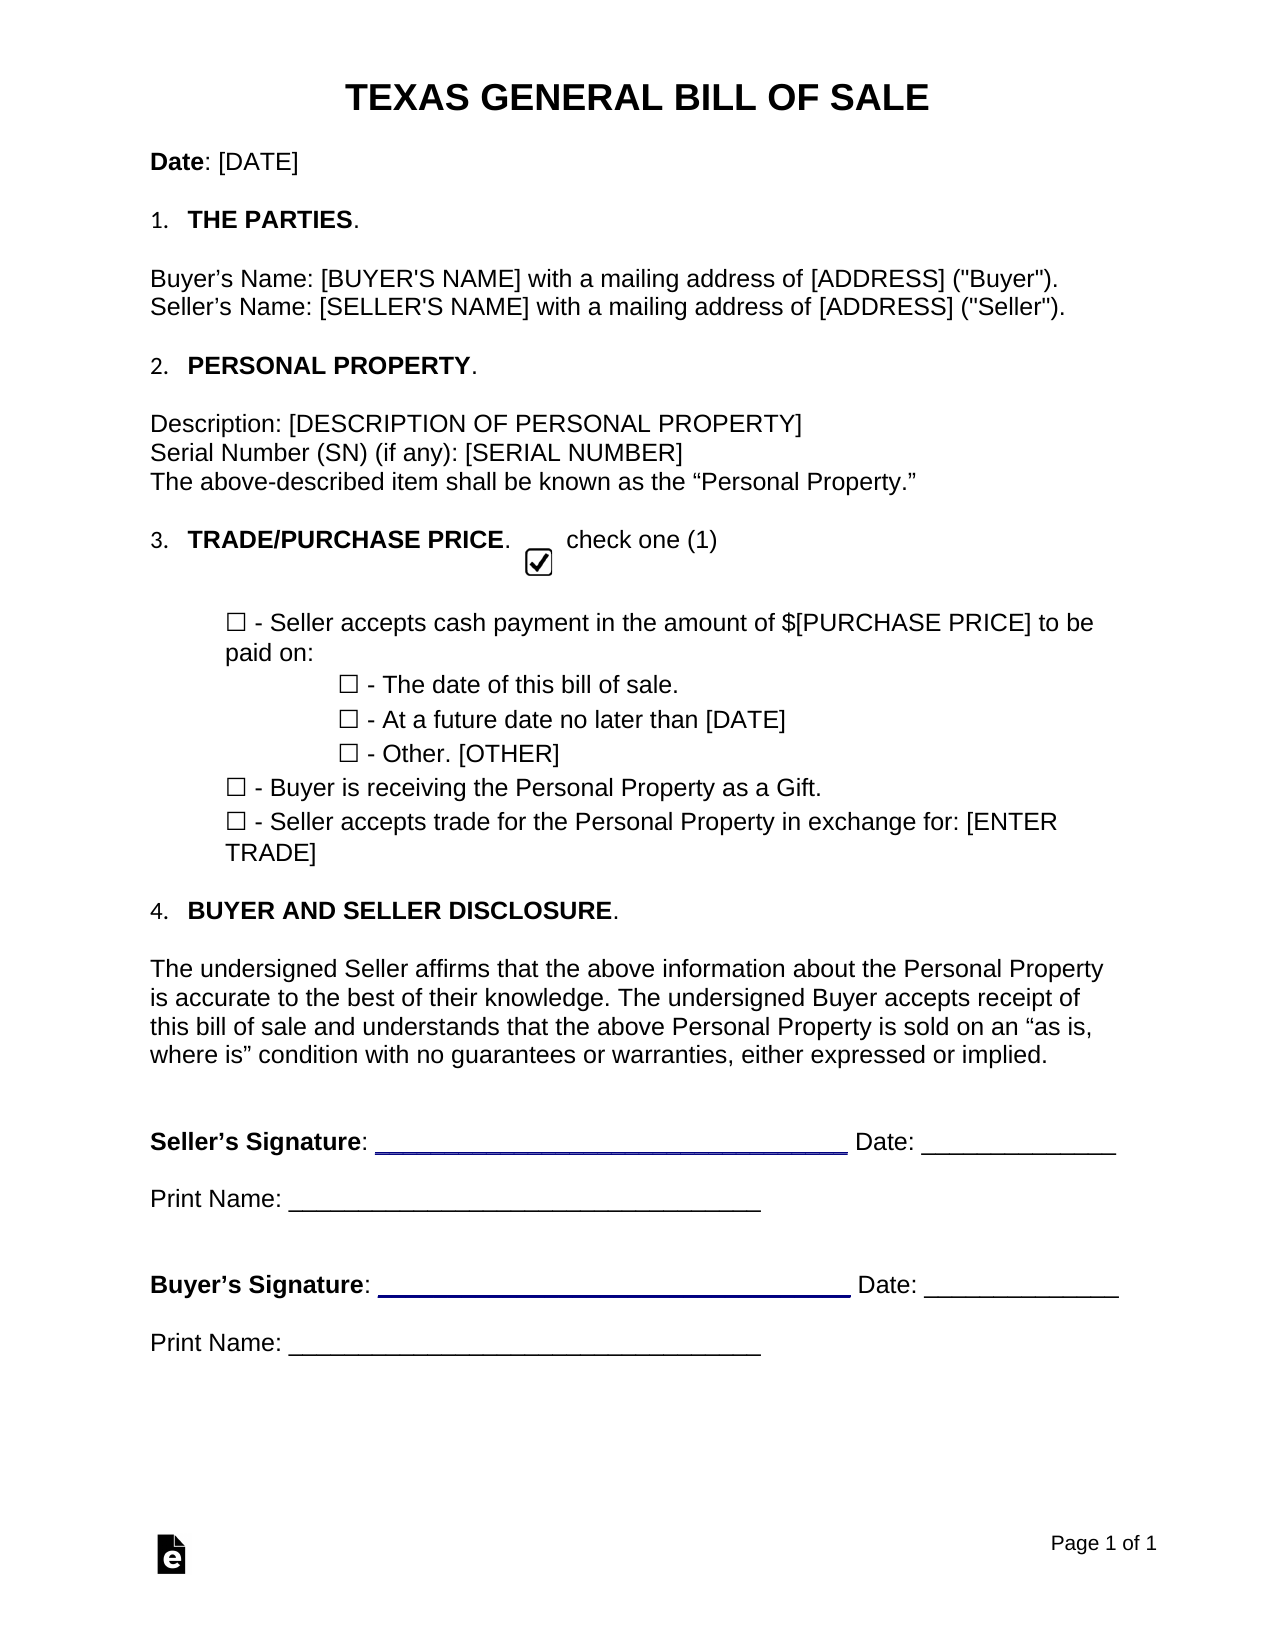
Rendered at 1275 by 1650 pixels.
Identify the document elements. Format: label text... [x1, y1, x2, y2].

text ☐ - The date of this bill of sale. [337, 667, 1125, 701]
list PERSONAL PROPERTY. [150, 350, 1125, 380]
list THE PARTIES. [150, 204, 1125, 235]
text Description: [DESCRIPTION OF PERSONAL PROPERTY] [150, 409, 1125, 438]
text Print Name: __________________________________ [150, 1184, 1125, 1213]
text The undersigned Seller affirms that the above information about the Personal Property is accurate to the best of their knowledge. The undersigned Buyer accepts receipt of this bill of sale and understands that the above Personal Property is sold on an “as is, where is” condition with no guarantees or warranties, either expressed or implied. [150, 954, 1125, 1069]
text Print Name: __________________________________ [150, 1328, 1125, 1357]
text ☐ - Buyer is receiving the Personal Property as a Gift. [225, 769, 1125, 803]
text Date: [DATE] [150, 147, 1125, 176]
text ☐ - Other. [OTHER] [337, 735, 1125, 769]
text Buyer’s Signature: __________________________________ Date: ______________ [150, 1271, 1125, 1299]
text ☐ - Seller accepts cash payment in the amount of $[PURCHASE PRICE] to be paid on: [225, 604, 1125, 667]
text TEXAS GENERAL BILL OF SALE [150, 75, 1125, 118]
list Buyer’s Name: [BUYER'S NAME] with a mailing address of [ADDRESS] ("Buyer"). [150, 264, 1125, 292]
text Seller’s Signature: __________________________________ Date: ______________ [150, 1127, 1125, 1156]
text The above-described item shall be known as the “Personal Property.” [150, 467, 1125, 495]
text Serial Number (SN) (if any): [SERIAL NUMBER] [150, 438, 1125, 467]
list TRADE/PURCHASE PRICE. check one (1) [150, 524, 1125, 576]
list BUYER AND SELLER DISCLOSURE. [150, 895, 1125, 926]
list Seller’s Name: [SELLER'S NAME] with a mailing address of [ADDRESS] ("Seller"). [150, 292, 1125, 321]
text ☐ - At a future date no later than [DATE] [337, 701, 1125, 735]
text ☐ - Seller accepts trade for the Personal Property in exchange for: [ENTER TRADE] [225, 803, 1125, 866]
